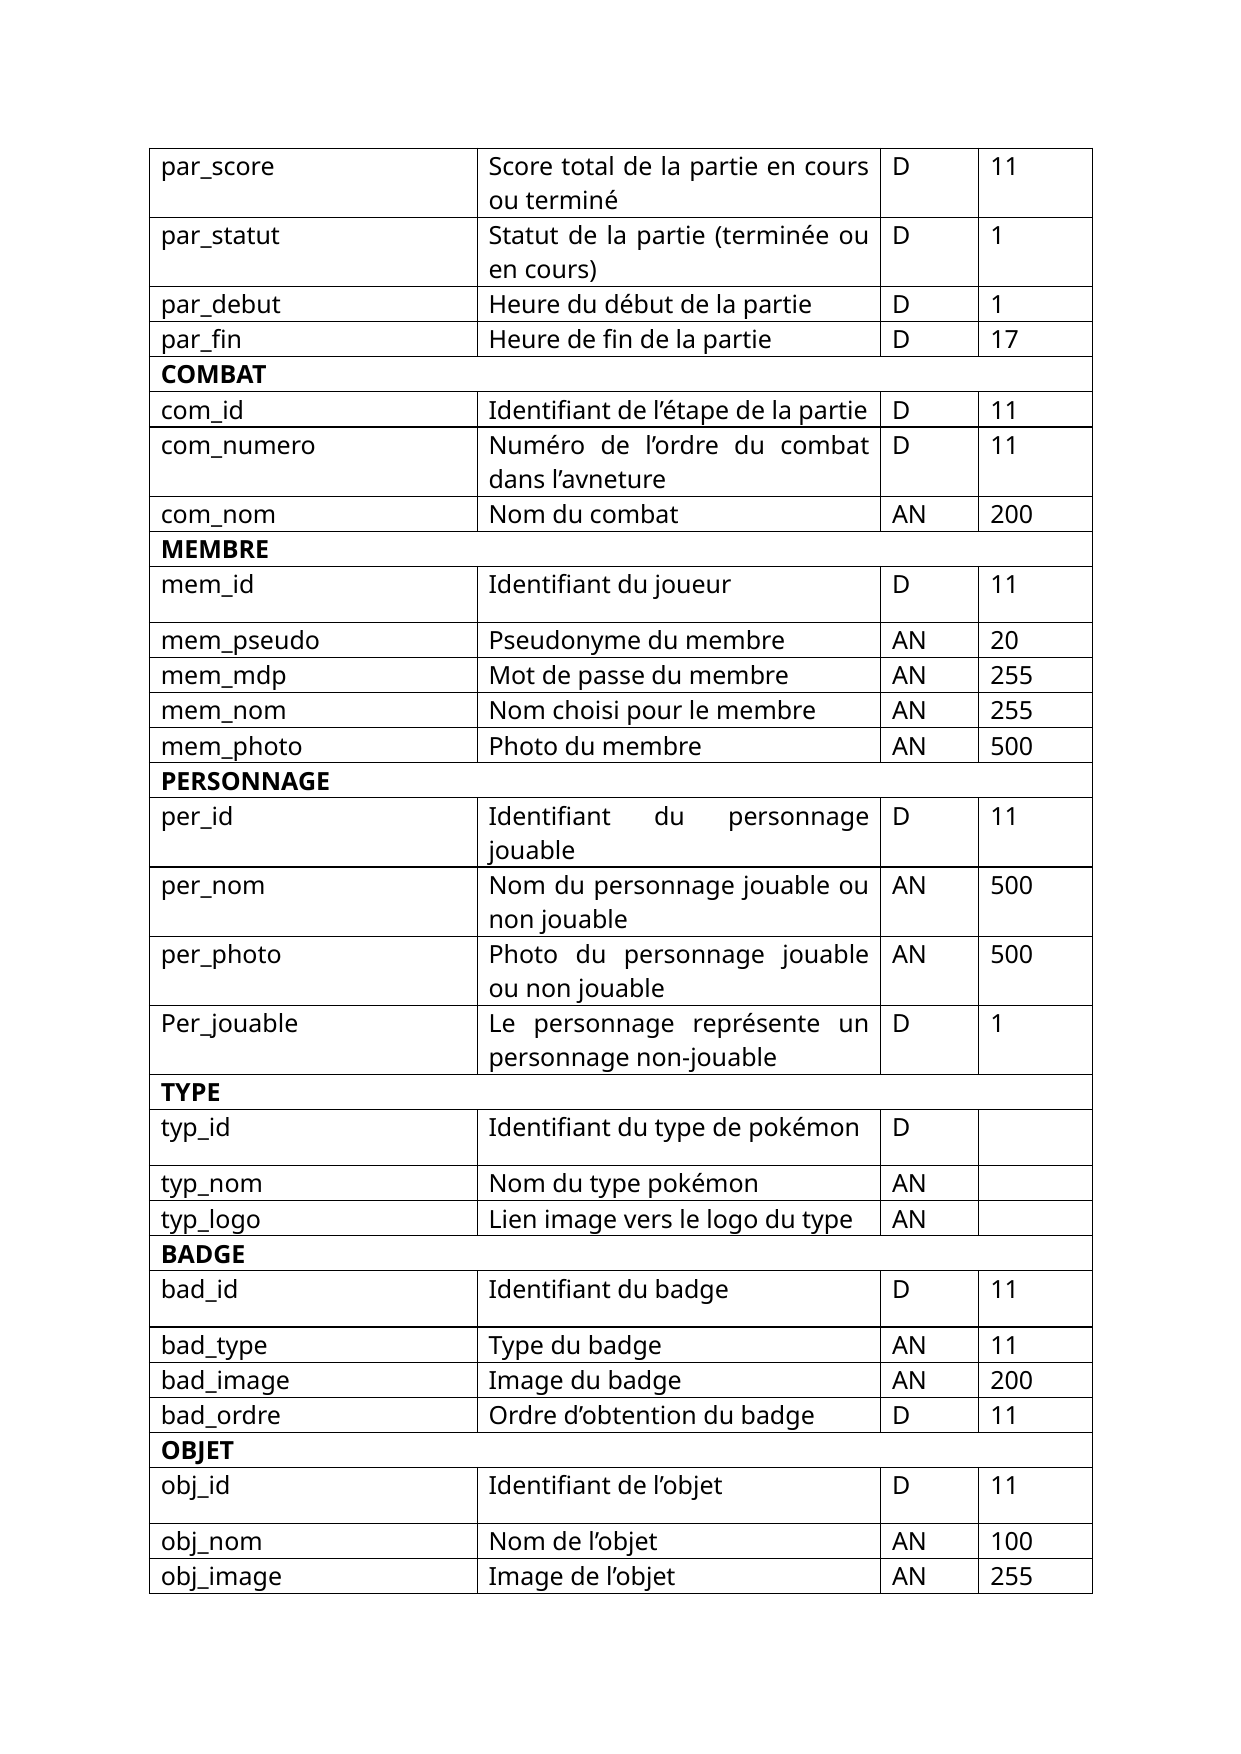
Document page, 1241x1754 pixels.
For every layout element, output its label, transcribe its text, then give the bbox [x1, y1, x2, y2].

table_cell AN [881, 1201, 978, 1235]
table_cell bad_id [150, 1271, 477, 1326]
table_cell 11 [979, 567, 1092, 622]
table_cell Photo du personnage jouable ou non jouable [478, 937, 880, 1005]
table_cell 200 [979, 1363, 1092, 1397]
table_cell com_numero [150, 428, 477, 496]
table_cell 200 [979, 497, 1092, 531]
table_cell D [881, 1398, 978, 1432]
table_cell Score total de la partie en cours ou terminé [478, 149, 880, 217]
table_cell Identifiant de l’objet [478, 1468, 880, 1523]
table_cell TYPE [150, 1075, 1092, 1109]
table_cell Lien image vers le logo du type [478, 1201, 880, 1235]
table_cell 255 [979, 1559, 1092, 1593]
table_cell mem_nom [150, 693, 477, 727]
table_cell MEMBRE [150, 532, 1092, 566]
table_cell AN [881, 728, 978, 762]
table_cell AN [881, 868, 978, 936]
table_cell BADGE [150, 1236, 1092, 1270]
table_cell 1 [979, 287, 1092, 321]
table_cell AN [881, 497, 978, 531]
table_cell AN [881, 693, 978, 727]
table_cell per_photo [150, 937, 477, 1005]
table_cell Nom du type pokémon [478, 1166, 880, 1200]
table_cell par_statut [150, 218, 477, 286]
table_cell par_score [150, 149, 477, 217]
table_cell Numéro de l’ordre du combat dans l’avneture [478, 428, 880, 496]
table_cell Photo du membre [478, 728, 880, 762]
table_cell AN [881, 1363, 978, 1397]
table_cell par_debut [150, 287, 477, 321]
table_cell 11 [979, 428, 1092, 496]
table_cell D [881, 428, 978, 496]
table_cell mem_mdp [150, 658, 477, 692]
table_cell obj_id [150, 1468, 477, 1523]
table_cell D [881, 1468, 978, 1523]
table_cell 11 [979, 1468, 1092, 1523]
table_cell AN [881, 937, 978, 1005]
table_cell Nom du combat [478, 497, 880, 531]
table_cell 11 [979, 149, 1092, 217]
table_cell Nom choisi pour le membre [478, 693, 880, 727]
table_cell mem_photo [150, 728, 477, 762]
table_cell 11 [979, 392, 1092, 426]
table_cell COMBAT [150, 357, 1092, 391]
table_cell 17 [979, 322, 1092, 356]
table_cell D [881, 1006, 978, 1074]
table_cell Statut de la partie (terminée ou en cours) [478, 218, 880, 286]
table_cell Heure de fin de la partie [478, 322, 880, 356]
table_cell com_id [150, 392, 477, 426]
table_cell D [881, 287, 978, 321]
table_cell Nom de l’objet [478, 1524, 880, 1558]
table_cell com_nom [150, 497, 477, 531]
table_cell Identifiant du joueur [478, 567, 880, 622]
table_cell D [881, 1110, 978, 1165]
table_cell AN [881, 1559, 978, 1593]
table_cell obj_image [150, 1559, 477, 1593]
table_cell per_id [150, 798, 477, 866]
table_cell 500 [979, 937, 1092, 1005]
table_cell typ_id [150, 1110, 477, 1165]
table_cell Per_jouable [150, 1006, 477, 1074]
table_cell bad_image [150, 1363, 477, 1397]
table_cell bad_type [150, 1328, 477, 1362]
table_cell 500 [979, 868, 1092, 936]
table_cell AN [881, 1328, 978, 1362]
table_cell Identifiant de l’étape de la partie [478, 392, 880, 426]
table_cell Image du badge [478, 1363, 880, 1397]
table_cell Pseudonyme du membre [478, 623, 880, 657]
table_cell 255 [979, 693, 1092, 727]
table_cell typ_logo [150, 1201, 477, 1235]
table_cell Identifiant du badge [478, 1271, 880, 1326]
table_cell AN [881, 658, 978, 692]
table_cell 11 [979, 1271, 1092, 1326]
table_cell 1 [979, 218, 1092, 286]
table_cell AN [881, 623, 978, 657]
table_cell PERSONNAGE [150, 763, 1092, 797]
table_cell D [881, 392, 978, 426]
table_cell Ordre d’obtention du badge [478, 1398, 880, 1432]
table_cell Image de l’objet [478, 1559, 880, 1593]
table_cell obj_nom [150, 1524, 477, 1558]
table_cell mem_pseudo [150, 623, 477, 657]
table_cell 20 [979, 623, 1092, 657]
table_cell 1 [979, 1006, 1092, 1074]
table_cell [979, 1201, 1092, 1235]
table_cell D [881, 149, 978, 217]
table_cell D [881, 1271, 978, 1326]
table_cell mem_id [150, 567, 477, 622]
table_cell Type du badge [478, 1328, 880, 1362]
table_cell 11 [979, 1398, 1092, 1432]
table_cell D [881, 218, 978, 286]
table_cell Identifiant du type de pokémon [478, 1110, 880, 1165]
table_cell Le personnage représente un personnage non-jouable [478, 1006, 880, 1074]
table_cell OBJET [150, 1433, 1092, 1467]
table_cell [979, 1110, 1092, 1165]
table_cell Identifiant du personnage jouable [478, 798, 880, 866]
table_cell 100 [979, 1524, 1092, 1558]
table_cell D [881, 567, 978, 622]
table_cell 11 [979, 1328, 1092, 1362]
table_cell 11 [979, 798, 1092, 866]
table_cell Nom du personnage jouable ou non jouable [478, 868, 880, 936]
table_cell 500 [979, 728, 1092, 762]
table_cell D [881, 322, 978, 356]
table_cell per_nom [150, 868, 477, 936]
table_cell typ_nom [150, 1166, 477, 1200]
table_cell 255 [979, 658, 1092, 692]
table_cell bad_ordre [150, 1398, 477, 1432]
table_cell [979, 1166, 1092, 1200]
table_cell AN [881, 1524, 978, 1558]
table_cell D [881, 798, 978, 866]
table_cell par_fin [150, 322, 477, 356]
table_cell AN [881, 1166, 978, 1200]
table_cell Heure du début de la partie [478, 287, 880, 321]
table_cell Mot de passe du membre [478, 658, 880, 692]
